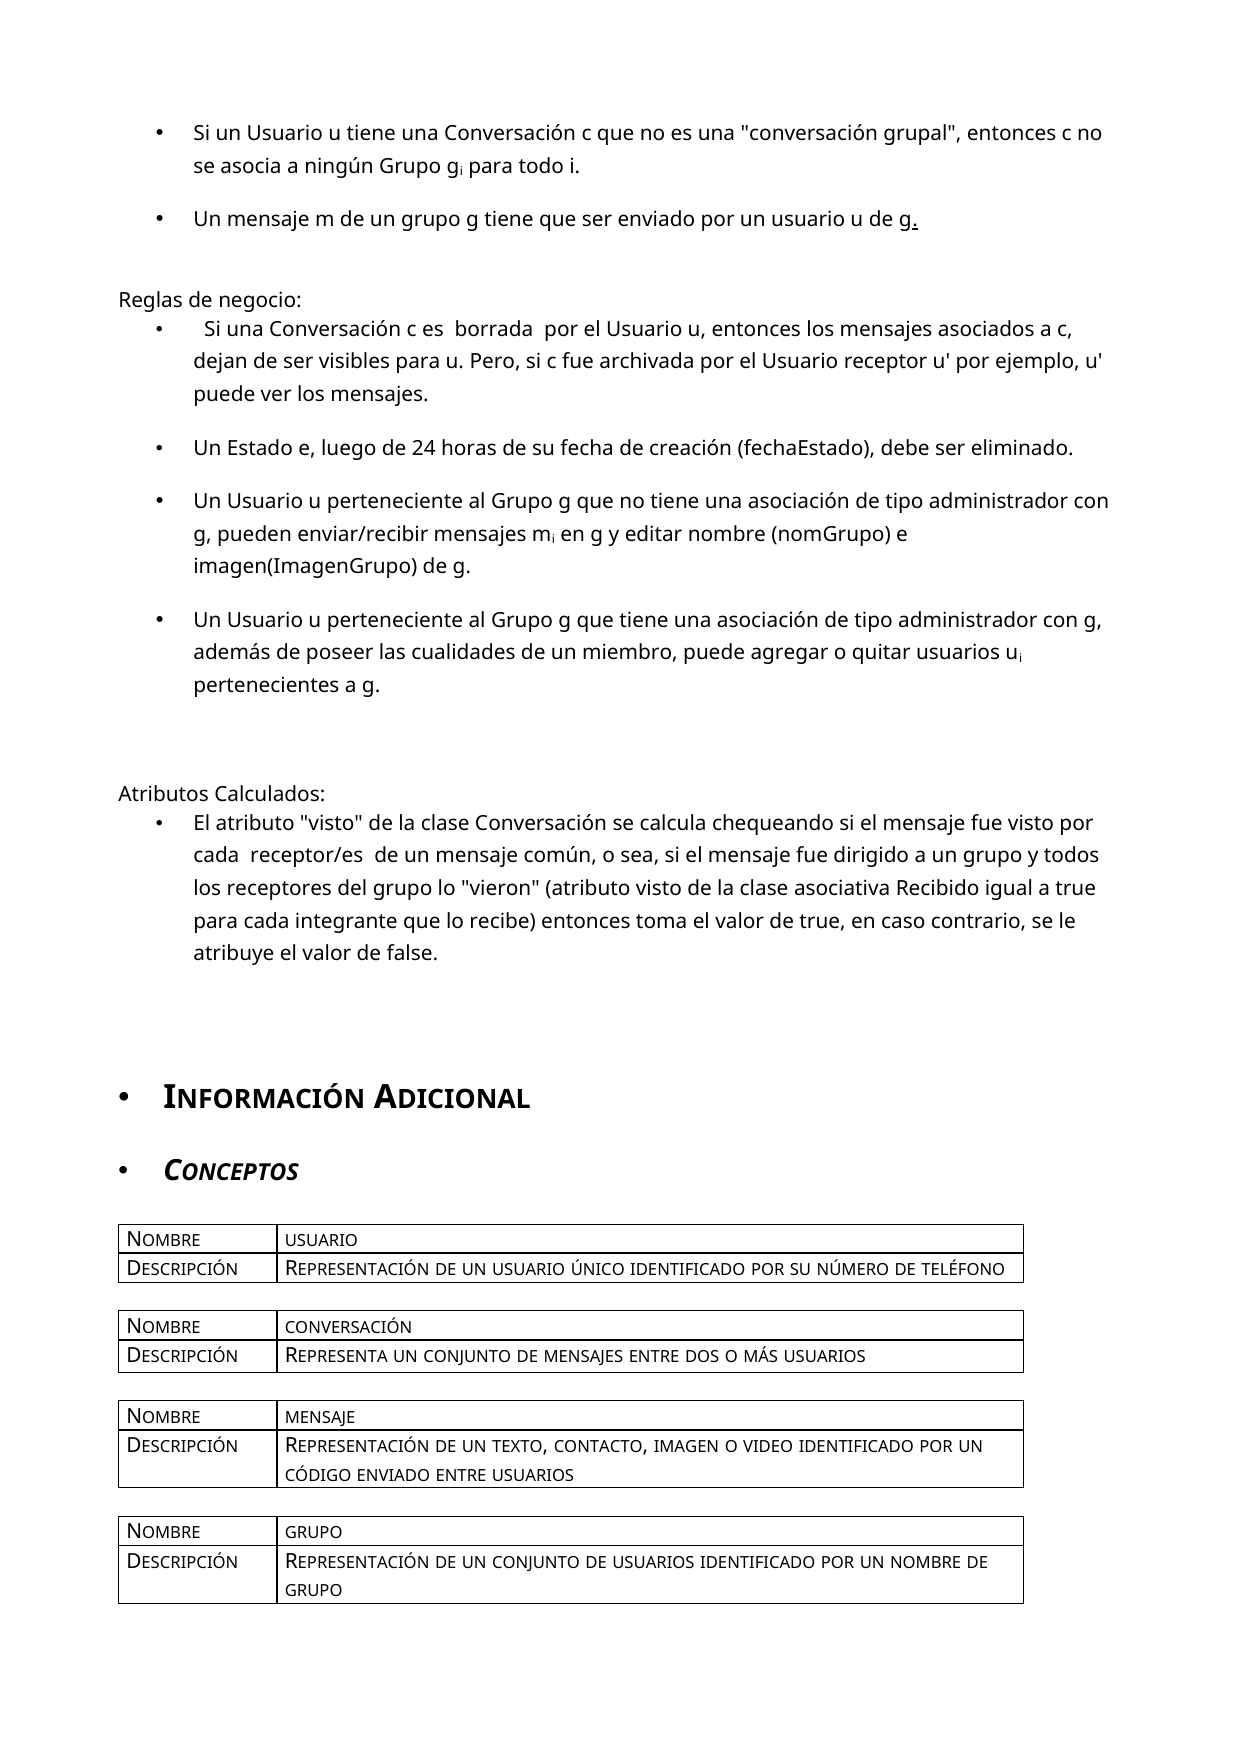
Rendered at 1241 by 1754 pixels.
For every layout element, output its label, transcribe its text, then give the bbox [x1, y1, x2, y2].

list Un Usuario u perteneciente al Grupo g que no tiene una asociación de tipo administrador con g, pueden enviar/recibir mensajes mi en g y editar nombre (nomGrupo) e imagen(ImagenGrupo) de g. [156, 486, 1122, 580]
table_cell Representación de un texto, contacto, imagen o video identificado por un código enviado entre usuarios [278, 1431, 1023, 1487]
list Un mensaje m de un grupo g tiene que ser enviado por un usuario u de g. [156, 204, 1122, 233]
table_header conversación [278, 1311, 1023, 1339]
table_header Nombre [119, 1225, 276, 1252]
list Un Estado e, luego de 24 horas de su fecha de creación (fechaEstado), debe ser eliminado. [156, 433, 1122, 461]
table_header mensaje [278, 1401, 1023, 1429]
table_cell Descripción [119, 1431, 276, 1487]
list Conceptos [118, 1149, 1122, 1189]
table_cell Descripción [119, 1546, 276, 1603]
list El atributo "visto" de la clase Conversación se calcula chequeando si el mensaje fue visto por cada receptor/es de un mensaje común, o sea, si el mensaje fue dirigido a un grupo y todos los receptores del grupo lo "vieron" (atributo visto de la clase asociativa Recibido igual a true para cada integrante que lo recibe) entonces toma el valor de true, en caso contrario, se le atribuye el valor de false. [156, 808, 1122, 967]
table_header Nombre [119, 1517, 276, 1545]
table_header Nombre [119, 1401, 276, 1429]
list Información Adicional [118, 1073, 1122, 1118]
table_cell Representa un conjunto de mensajes entre dos o más usuarios [278, 1341, 1023, 1372]
list Si una Conversación c es borrada por el Usuario u, entonces los mensajes asociados a c, dejan de ser visibles para u. Pero, si c fue archivada por el Usuario receptor u' por ejemplo, u' puede ver los mensajes. [156, 314, 1122, 408]
table_header grupo [278, 1517, 1023, 1545]
table_header usuario [278, 1225, 1023, 1252]
table_cell Descripción [119, 1254, 276, 1282]
table_cell Representación de un usuario único identificado por su número de teléfono [278, 1254, 1023, 1282]
table_cell Descripción [119, 1341, 276, 1372]
list Un Usuario u perteneciente al Grupo g que tiene una asociación de tipo administrador con g, además de poseer las cualidades de un miembro, puede agregar o quitar usuarios ui pertenecientes a g. [156, 605, 1122, 698]
table_cell Representación de un conjunto de usuarios identificado por un nombre de grupo [278, 1546, 1023, 1603]
text Atributos Calculados: [118, 779, 1122, 808]
table_header Nombre [119, 1311, 276, 1339]
text Reglas de negocio: [118, 286, 1122, 314]
list Si un Usuario u tiene una Conversación c que no es una "conversación grupal", entonces c no se asocia a ningún Grupo gi para todo i. [156, 118, 1122, 179]
